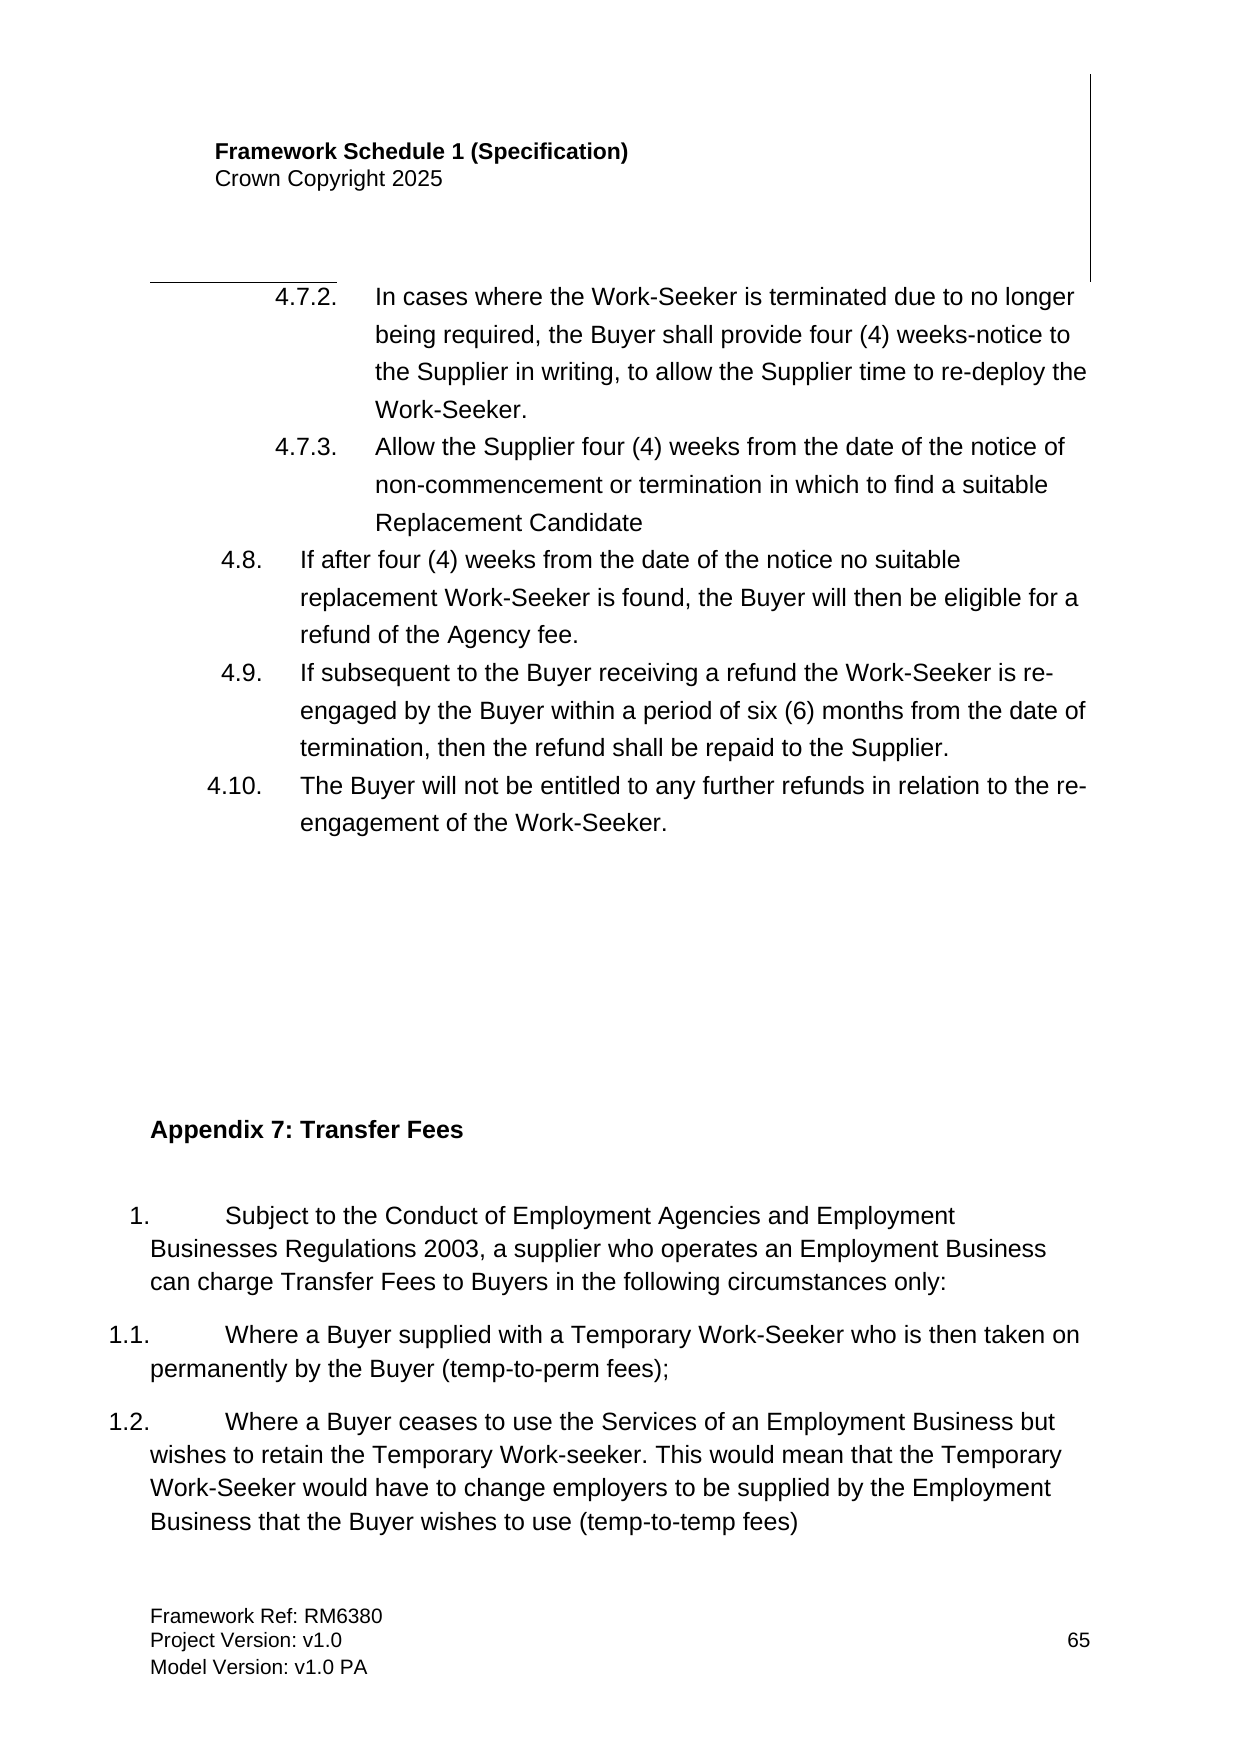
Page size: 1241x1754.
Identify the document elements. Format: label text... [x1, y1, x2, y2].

list Allow the Supplier four (4) weeks from the date of the notice of non-commencement or termination in which to find a suitable Replacement Candidate [337, 432, 1090, 536]
text Appendix 7: Transfer Fees [150, 1115, 1090, 1144]
list The Buyer will not be entitled to any further refunds in relation to the re-engagement of the Work-Seeker. [262, 771, 1090, 837]
list If after four (4) weeks from the date of the notice no suitable replacement Work-Seeker is found, the Buyer will then be eligible for a refund of the Agency fee. [262, 545, 1090, 649]
list Where a Buyer ceases to use the Services of an Employment Business but wishes to retain the Temporary Work-seeker. This would mean that the Temporary Work-Seeker would have to change employers to be supplied by the Employment Business that the Buyer wishes to use (temp-to-temp fees) [150, 1407, 1084, 1535]
list Subject to the Conduct of Employment Agencies and Employment Businesses Regulations 2003, a supplier who operates an Employment Business can charge Transfer Fees to Buyers in the following circumstances only: [150, 1201, 1084, 1295]
list In cases where the Work-Seeker is terminated due to no longer being required, the Buyer shall provide four (4) weeks-notice to the Supplier in writing, to allow the Supplier time to re-deploy the Work-Seeker. [337, 282, 1090, 423]
list Where a Buyer supplied with a Temporary Work-Seeker who is then taken on permanently by the Buyer (temp-to-perm fees); [150, 1321, 1084, 1382]
list If subsequent to the Buyer receiving a refund the Work-Seeker is re-engaged by the Buyer within a period of six (6) months from the date of termination, then the refund shall be repaid to the Supplier. [262, 658, 1090, 762]
